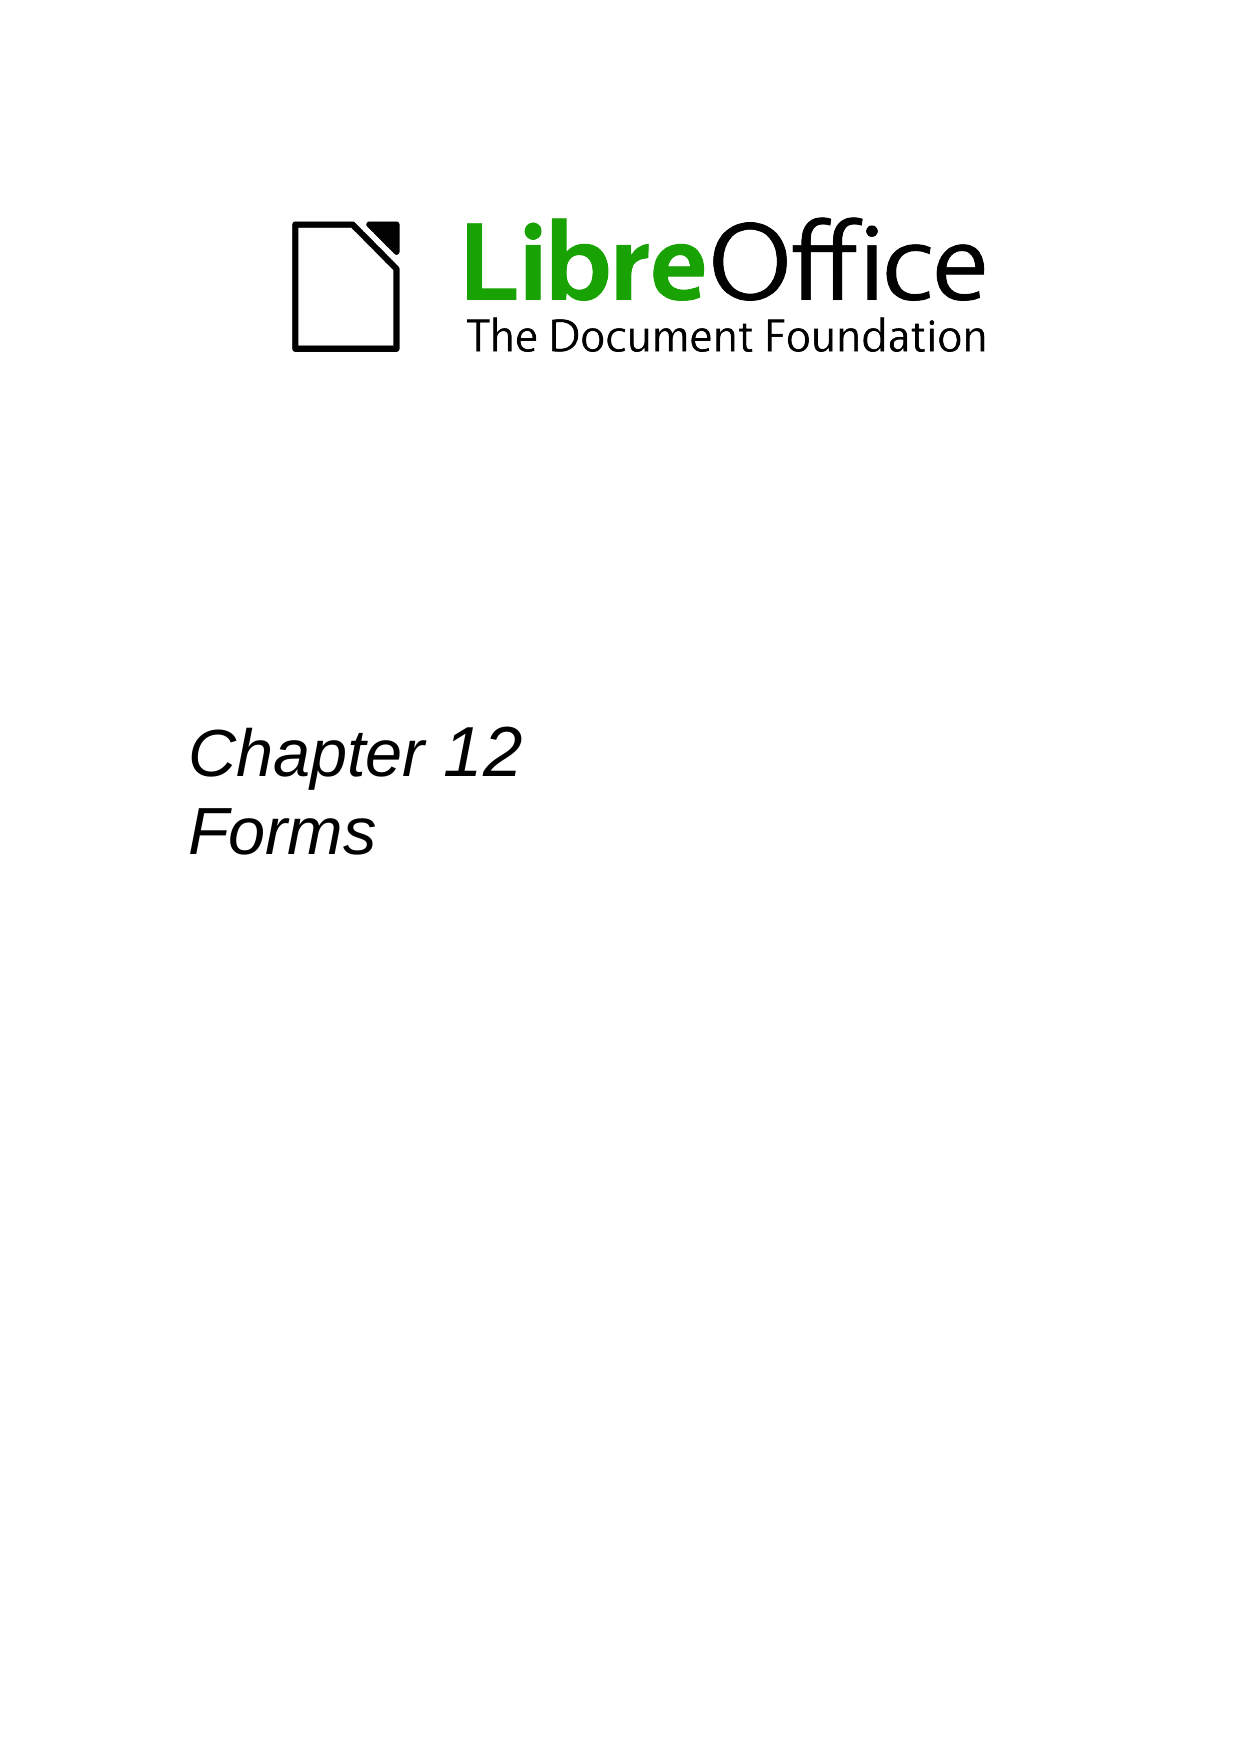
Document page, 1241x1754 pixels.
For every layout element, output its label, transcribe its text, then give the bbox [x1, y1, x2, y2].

subtitle Chapter 12 Forms [188, 710, 1098, 868]
picture [250, 186, 1035, 387]
